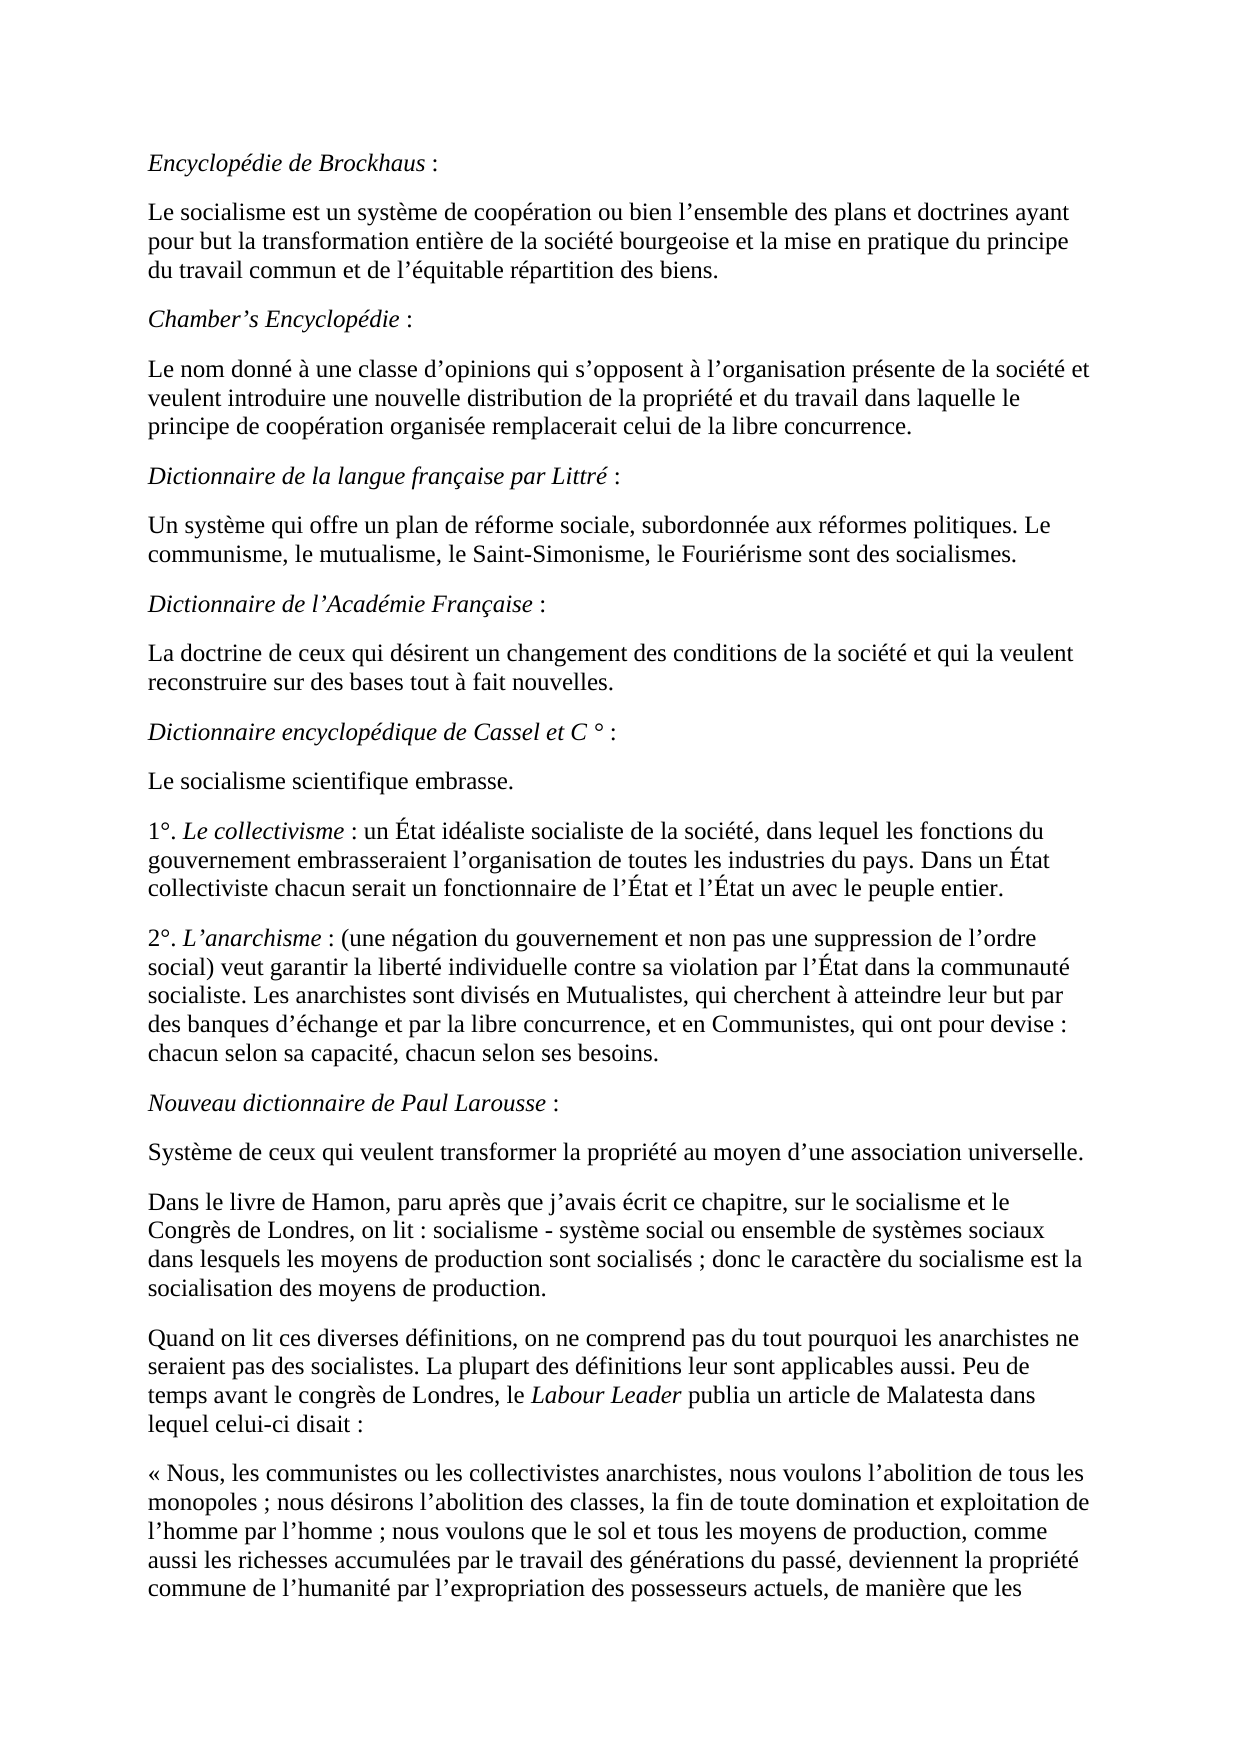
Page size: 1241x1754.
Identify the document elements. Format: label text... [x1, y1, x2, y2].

text Dans le livre de Hamon, paru après que j’avais écrit ce chapitre, sur le socialisme et le Congrès de Londres, on lit : socialisme - système social ou ensemble de systèmes sociaux dans lesquels les moyens de production sont socialisés ; donc le caractère du socialisme est la socialisation des moyens de production. [148, 1187, 1093, 1302]
text 2°. L’anarchisme : (une négation du gouvernement et non pas une suppression de l’ordre social) veut garantir la liberté individuelle contre sa violation par l’État dans la communauté socialiste. Les anarchistes sont divisés en Mutualistes, qui cherchent à atteindre leur but par des banques d’échange et par la libre concurrence, et en Communistes, qui ont pour devise : chacun selon sa capacité, chacun selon ses besoins. [148, 923, 1093, 1067]
text Système de ceux qui veulent transformer la propriété au moyen d’une association universelle. [148, 1137, 1093, 1166]
text Le nom donné à une classe d’opinions qui s’opposent à l’organisation présente de la société et veulent introduire une nouvelle distribution de la propriété et du travail dans laquelle le principe de coopération organisée remplacerait celui de la libre concurrence. [148, 354, 1093, 440]
text « Nous, les communistes ou les collectivistes anarchistes, nous voulons l’abolition de tous les monopoles ; nous désirons l’abolition des classes, la fin de toute domination et exploitation de l’homme par l’homme ; nous voulons que le sol et tous les moyens de production, comme aussi les richesses accumulées par le travail des générations du passé, deviennent la propriété commune de l’humanité par l’expropriation des possesseurs actuels, de manière que les [148, 1458, 1093, 1602]
text Encyclopédie de Brockhaus : [148, 148, 1093, 176]
text Dictionnaire encyclopédique de Cassel et C ° : [148, 717, 1093, 746]
text La doctrine de ceux qui désirent un changement des conditions de la société et qui la veulent reconstruire sur des bases tout à fait nouvelles. [148, 638, 1093, 696]
text Un système qui offre un plan de réforme sociale, subordonnée aux réformes politiques. Le communisme, le mutualisme, le Saint-Simonisme, le Fouriérisme sont des socialismes. [148, 511, 1093, 568]
text 1°. Le collectivisme : un État idéaliste socialiste de la société, dans lequel les fonctions du gouvernement embrasseraient l’organisation de toutes les industries du pays. Dans un État collectiviste chacun serait un fonctionnaire de l’État et l’État un avec le peuple entier. [148, 816, 1093, 902]
text Quand on lit ces diverses définitions, on ne comprend pas du tout pourquoi les anarchistes ne seraient pas des socialistes. La plupart des définitions leur sont applicables aussi. Peu de temps avant le congrès de Londres, le Labour Leader publia un article de Malatesta dans lequel celui-ci disait : [148, 1323, 1093, 1438]
text Le socialisme scientifique embrasse. [148, 766, 1093, 795]
text Dictionnaire de la langue française par Littré : [148, 461, 1093, 490]
text Dictionnaire de l’Académie Française : [148, 589, 1093, 618]
text Le socialisme est un système de coopération ou bien l’ensemble des plans et doctrines ayant pour but la transformation entière de la société bourgeoise et la mise en pratique du principe du travail commun et de l’équitable répartition des biens. [148, 197, 1093, 283]
text Chamber’s Encyclopédie : [148, 304, 1093, 333]
text Nouveau dictionnaire de Paul Larousse : [148, 1088, 1093, 1116]
